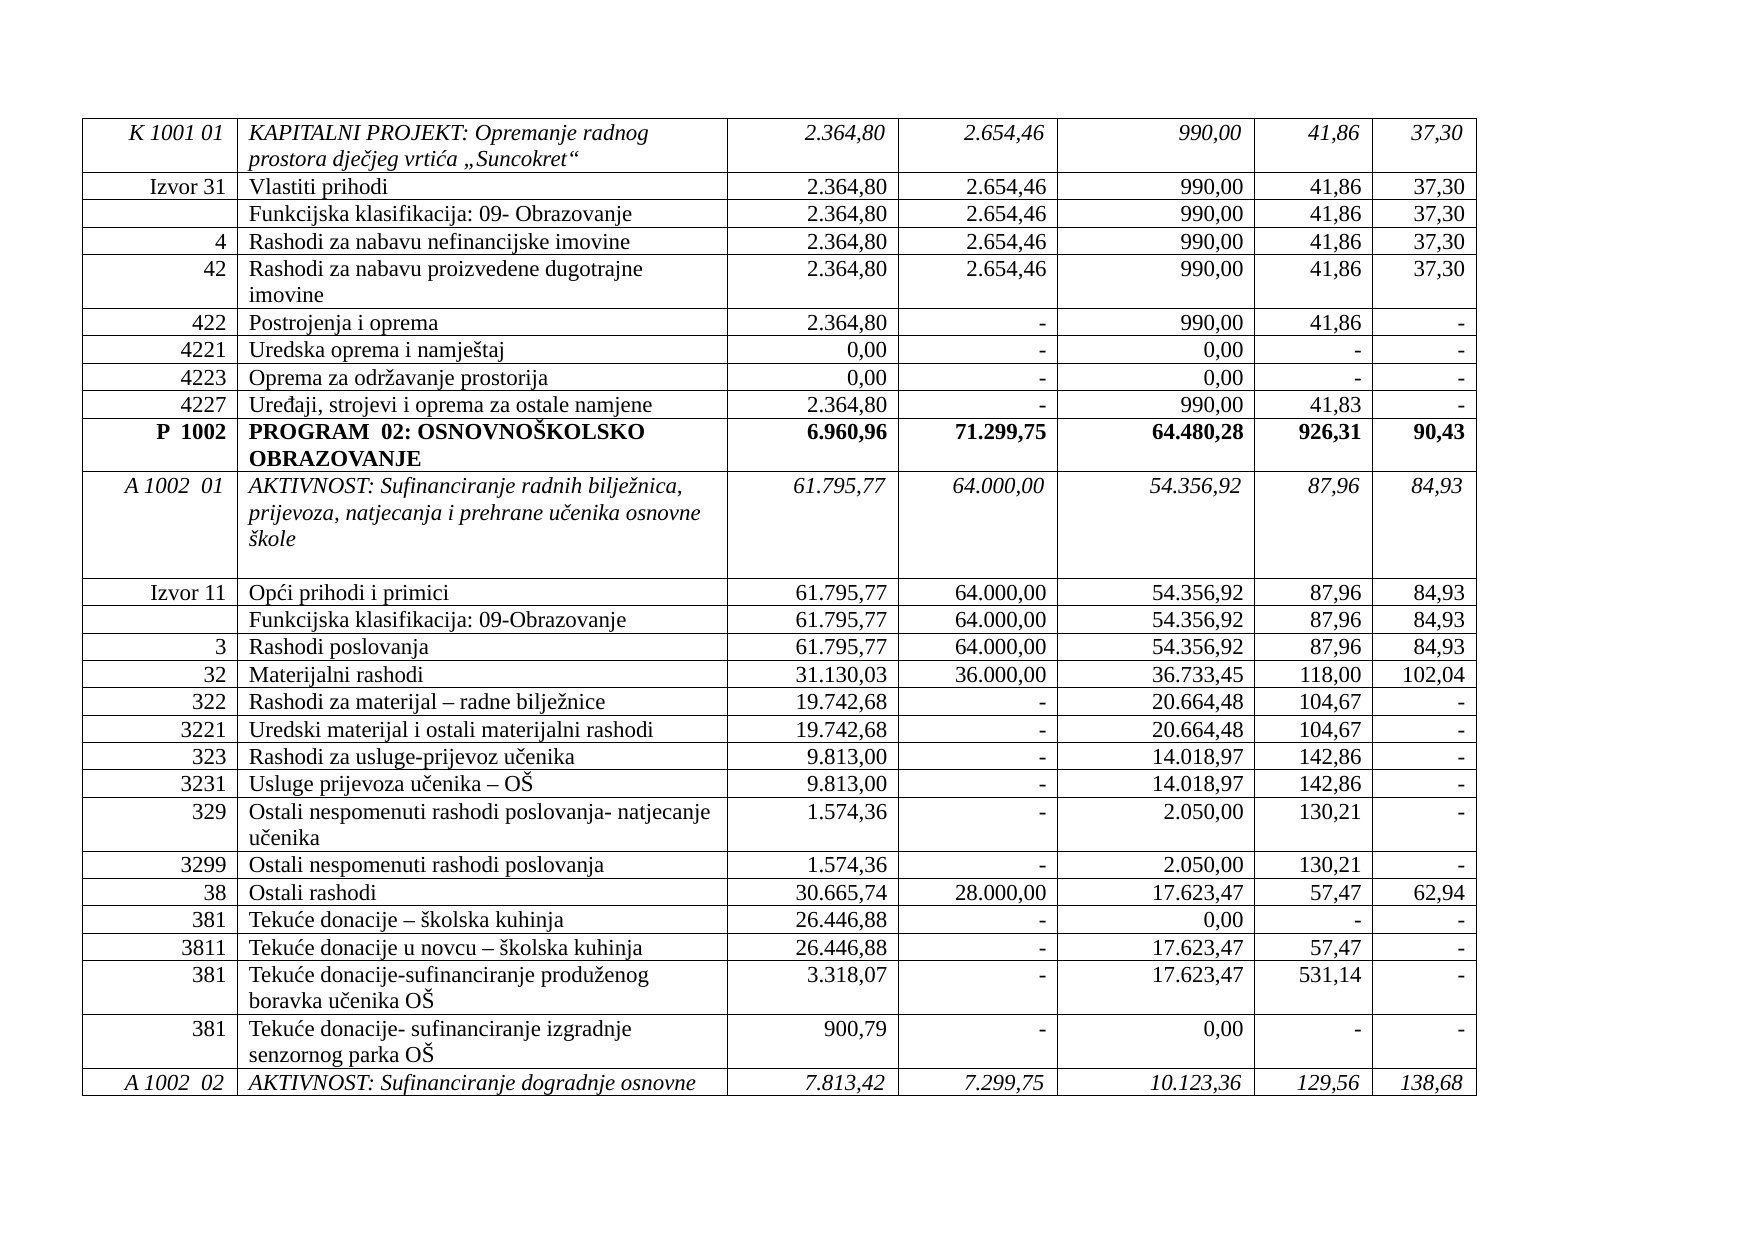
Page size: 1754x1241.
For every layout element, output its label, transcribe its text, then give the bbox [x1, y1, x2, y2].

table_cell 102,04 [1373, 661, 1476, 687]
table_cell Usluge prijevoza učenika – OŠ [238, 770, 727, 797]
table_cell 2.654,46 [899, 228, 1057, 254]
table_cell 61.795,77 [728, 472, 898, 578]
table_cell - [899, 1015, 1057, 1068]
table_cell 64.000,00 [899, 472, 1057, 578]
table_cell A 1002 01 [83, 472, 237, 578]
table_cell Oprema za održavanje prostorija [238, 364, 727, 390]
table_cell - [899, 716, 1057, 742]
table_cell 990,00 [1058, 173, 1254, 199]
table_cell 990,00 [1058, 228, 1254, 254]
table_cell - [1373, 364, 1476, 390]
table_cell - [899, 688, 1057, 714]
table_cell 41,86 [1255, 119, 1372, 172]
table_cell Izvor 31 [83, 173, 237, 199]
table_cell 54.356,92 [1058, 606, 1254, 632]
table_cell - [1255, 336, 1372, 363]
table_cell 2.654,46 [899, 200, 1057, 227]
table_cell 41,83 [1255, 391, 1372, 417]
table_cell Tekuće donacije- sufinanciranje izgradnje senzornog parka OŠ [238, 1015, 727, 1068]
table_cell 64.480,28 [1058, 419, 1254, 471]
table_cell 87,96 [1255, 579, 1372, 605]
table_cell Funkcijska klasifikacija: 09-Obrazovanje [238, 606, 727, 632]
table_cell 2.654,46 [899, 173, 1057, 199]
table_cell 7.299,75 [899, 1069, 1057, 1095]
table_cell Opći prihodi i primici [238, 579, 727, 605]
table_cell 2.364,80 [728, 173, 898, 199]
table_cell 4221 [83, 336, 237, 363]
table_cell - [899, 770, 1057, 797]
table_cell 3 [83, 634, 237, 660]
table_cell 37,30 [1373, 173, 1476, 199]
table_cell - [1255, 364, 1372, 390]
table_cell Uredski materijal i ostali materijalni rashodi [238, 716, 727, 742]
table_cell 0,00 [1058, 364, 1254, 390]
table_cell 64.000,00 [899, 606, 1057, 632]
table_cell - [1373, 906, 1476, 933]
table_cell 9.813,00 [728, 743, 898, 769]
table_cell - [1373, 688, 1476, 714]
table_cell 104,67 [1255, 716, 1372, 742]
table_cell - [899, 852, 1057, 878]
table_cell 41,86 [1255, 255, 1372, 308]
table_cell 381 [83, 906, 237, 933]
table_cell 118,00 [1255, 661, 1372, 687]
table_cell Uredska oprema i namještaj [238, 336, 727, 363]
table_cell 129,56 [1255, 1069, 1372, 1095]
table_cell Rashodi poslovanja [238, 634, 727, 660]
table_cell Uređaji, strojevi i oprema za ostale namjene [238, 391, 727, 417]
table_cell 42 [83, 255, 237, 308]
table_cell 14.018,97 [1058, 770, 1254, 797]
table_cell 90,43 [1373, 419, 1476, 471]
table_cell 37,30 [1373, 228, 1476, 254]
table_cell 87,96 [1255, 472, 1372, 578]
table_cell - [1373, 309, 1476, 335]
table_cell 2.364,80 [728, 228, 898, 254]
table_cell 54.356,92 [1058, 579, 1254, 605]
table_cell 26.446,88 [728, 934, 898, 960]
table_cell 6.960,96 [728, 419, 898, 471]
table_cell 926,31 [1255, 419, 1372, 471]
table_cell 900,79 [728, 1015, 898, 1068]
table_cell Tekuće donacije – školska kuhinja [238, 906, 727, 933]
table_cell 71.299,75 [899, 419, 1057, 471]
table_cell 54.356,92 [1058, 634, 1254, 660]
table_cell - [1373, 391, 1476, 417]
table_cell 2.364,80 [728, 119, 898, 172]
table_cell - [1373, 1015, 1476, 1068]
table_cell 38 [83, 879, 237, 905]
table_cell 17.623,47 [1058, 934, 1254, 960]
table_cell 990,00 [1058, 309, 1254, 335]
table_cell P 1002 [83, 419, 237, 471]
table_cell - [1255, 1015, 1372, 1068]
table_cell PROGRAM 02: OSNOVNOŠKOLSKO OBRAZOVANJE [238, 419, 727, 471]
table_cell 2.364,80 [728, 309, 898, 335]
table_cell 130,21 [1255, 852, 1372, 878]
table_cell 329 [83, 798, 237, 851]
table_cell 4 [83, 228, 237, 254]
table_cell - [1373, 961, 1476, 1014]
table_cell Ostali rashodi [238, 879, 727, 905]
table_cell 1.574,36 [728, 798, 898, 851]
table_cell 2.654,46 [899, 255, 1057, 308]
table_cell 990,00 [1058, 119, 1254, 172]
table_cell - [1373, 798, 1476, 851]
table_cell - [899, 391, 1057, 417]
table_cell Vlastiti prihodi [238, 173, 727, 199]
table_cell - [899, 961, 1057, 1014]
table_cell A 1002 02 [83, 1069, 237, 1095]
table_cell - [1373, 852, 1476, 878]
table_cell 990,00 [1058, 200, 1254, 227]
table_cell - [1373, 716, 1476, 742]
table_cell 31.130,03 [728, 661, 898, 687]
table_cell 0,00 [728, 364, 898, 390]
table_cell Rashodi za usluge-prijevoz učenika [238, 743, 727, 769]
table_cell - [899, 743, 1057, 769]
table_cell - [899, 934, 1057, 960]
table_cell 20.664,48 [1058, 688, 1254, 714]
table_cell - [899, 364, 1057, 390]
table_cell 381 [83, 1015, 237, 1068]
table_cell 130,21 [1255, 798, 1372, 851]
table_cell 322 [83, 688, 237, 714]
table_cell 84,93 [1373, 606, 1476, 632]
table_cell Tekuće donacije u novcu – školska kuhinja [238, 934, 727, 960]
table_cell Rashodi za materijal – radne bilježnice [238, 688, 727, 714]
table_cell 138,68 [1373, 1069, 1476, 1095]
table_cell 4223 [83, 364, 237, 390]
table_cell 87,96 [1255, 606, 1372, 632]
table_cell 0,00 [1058, 1015, 1254, 1068]
table_cell 0,00 [728, 336, 898, 363]
table_cell 2.364,80 [728, 255, 898, 308]
table_cell 0,00 [1058, 906, 1254, 933]
table_cell 36.000,00 [899, 661, 1057, 687]
table_cell - [1373, 743, 1476, 769]
table_cell 64.000,00 [899, 579, 1057, 605]
table_cell 84,93 [1373, 579, 1476, 605]
table_cell AKTIVNOST: Sufinanciranje radnih bilježnica, prijevoza, natjecanja i prehrane učenika osnovne škole [238, 472, 727, 578]
table_cell - [1373, 934, 1476, 960]
table_cell 57,47 [1255, 879, 1372, 905]
table_cell Postrojenja i oprema [238, 309, 727, 335]
table_cell 14.018,97 [1058, 743, 1254, 769]
table_cell 381 [83, 961, 237, 1014]
table_cell 17.623,47 [1058, 879, 1254, 905]
table_cell 30.665,74 [728, 879, 898, 905]
table_cell 84,93 [1373, 634, 1476, 660]
table_cell 61.795,77 [728, 634, 898, 660]
table_cell 37,30 [1373, 255, 1476, 308]
table_cell 3299 [83, 852, 237, 878]
table_cell 4227 [83, 391, 237, 417]
table_cell 3811 [83, 934, 237, 960]
table_cell 32 [83, 661, 237, 687]
table_cell 531,14 [1255, 961, 1372, 1014]
table_cell 61.795,77 [728, 579, 898, 605]
table_cell AKTIVNOST: Sufinanciranje dogradnje osnovne [238, 1069, 727, 1095]
table_cell 57,47 [1255, 934, 1372, 960]
table_cell 104,67 [1255, 688, 1372, 714]
table_cell 37,30 [1373, 200, 1476, 227]
table_cell Funkcijska klasifikacija: 09- Obrazovanje [238, 200, 727, 227]
table_cell 61.795,77 [728, 606, 898, 632]
table_cell 2.364,80 [728, 200, 898, 227]
table_cell Tekuće donacije-sufinanciranje produženog boravka učenika OŠ [238, 961, 727, 1014]
table_cell 36.733,45 [1058, 661, 1254, 687]
table_cell - [899, 336, 1057, 363]
table_cell Rashodi za nabavu proizvedene dugotrajne imovine [238, 255, 727, 308]
table_cell 990,00 [1058, 391, 1254, 417]
table_cell 37,30 [1373, 119, 1476, 172]
table_cell 54.356,92 [1058, 472, 1254, 578]
table_cell - [1255, 906, 1372, 933]
table_cell 142,86 [1255, 743, 1372, 769]
table_cell 41,86 [1255, 228, 1372, 254]
table_cell 41,86 [1255, 200, 1372, 227]
table_cell 19.742,68 [728, 716, 898, 742]
table_cell Ostali nespomenuti rashodi poslovanja [238, 852, 727, 878]
table_cell Materijalni rashodi [238, 661, 727, 687]
table_cell 0,00 [1058, 336, 1254, 363]
table_cell [83, 606, 237, 632]
table_cell 323 [83, 743, 237, 769]
table_cell - [1373, 336, 1476, 363]
table_cell 2.364,80 [728, 391, 898, 417]
table_cell [83, 200, 237, 227]
table_cell 64.000,00 [899, 634, 1057, 660]
table_cell 20.664,48 [1058, 716, 1254, 742]
table_cell 142,86 [1255, 770, 1372, 797]
table_cell KAPITALNI PROJEKT: Opremanje radnog prostora dječjeg vrtića „Suncokret“ [238, 119, 727, 172]
table_cell 41,86 [1255, 309, 1372, 335]
table_cell - [899, 906, 1057, 933]
table_cell 2.050,00 [1058, 852, 1254, 878]
table_cell 3231 [83, 770, 237, 797]
table_cell 62,94 [1373, 879, 1476, 905]
table_cell 41,86 [1255, 173, 1372, 199]
table_cell 10.123,36 [1058, 1069, 1254, 1095]
table_cell Izvor 11 [83, 579, 237, 605]
table_cell - [899, 798, 1057, 851]
table_cell 3.318,07 [728, 961, 898, 1014]
table_cell - [1373, 770, 1476, 797]
table_cell K 1001 01 [83, 119, 237, 172]
table_cell 990,00 [1058, 255, 1254, 308]
table_cell 7.813,42 [728, 1069, 898, 1095]
table_cell 9.813,00 [728, 770, 898, 797]
table_cell 2.654,46 [899, 119, 1057, 172]
table_cell 2.050,00 [1058, 798, 1254, 851]
table_cell 26.446,88 [728, 906, 898, 933]
table_cell Ostali nespomenuti rashodi poslovanja- natjecanje učenika [238, 798, 727, 851]
table_cell 87,96 [1255, 634, 1372, 660]
table_cell 17.623,47 [1058, 961, 1254, 1014]
table_cell - [899, 309, 1057, 335]
table_cell 422 [83, 309, 237, 335]
table_cell 3221 [83, 716, 237, 742]
table_cell 19.742,68 [728, 688, 898, 714]
table_cell 28.000,00 [899, 879, 1057, 905]
table_cell 84,93 [1373, 472, 1476, 578]
table_cell Rashodi za nabavu nefinancijske imovine [238, 228, 727, 254]
table_cell 1.574,36 [728, 852, 898, 878]
